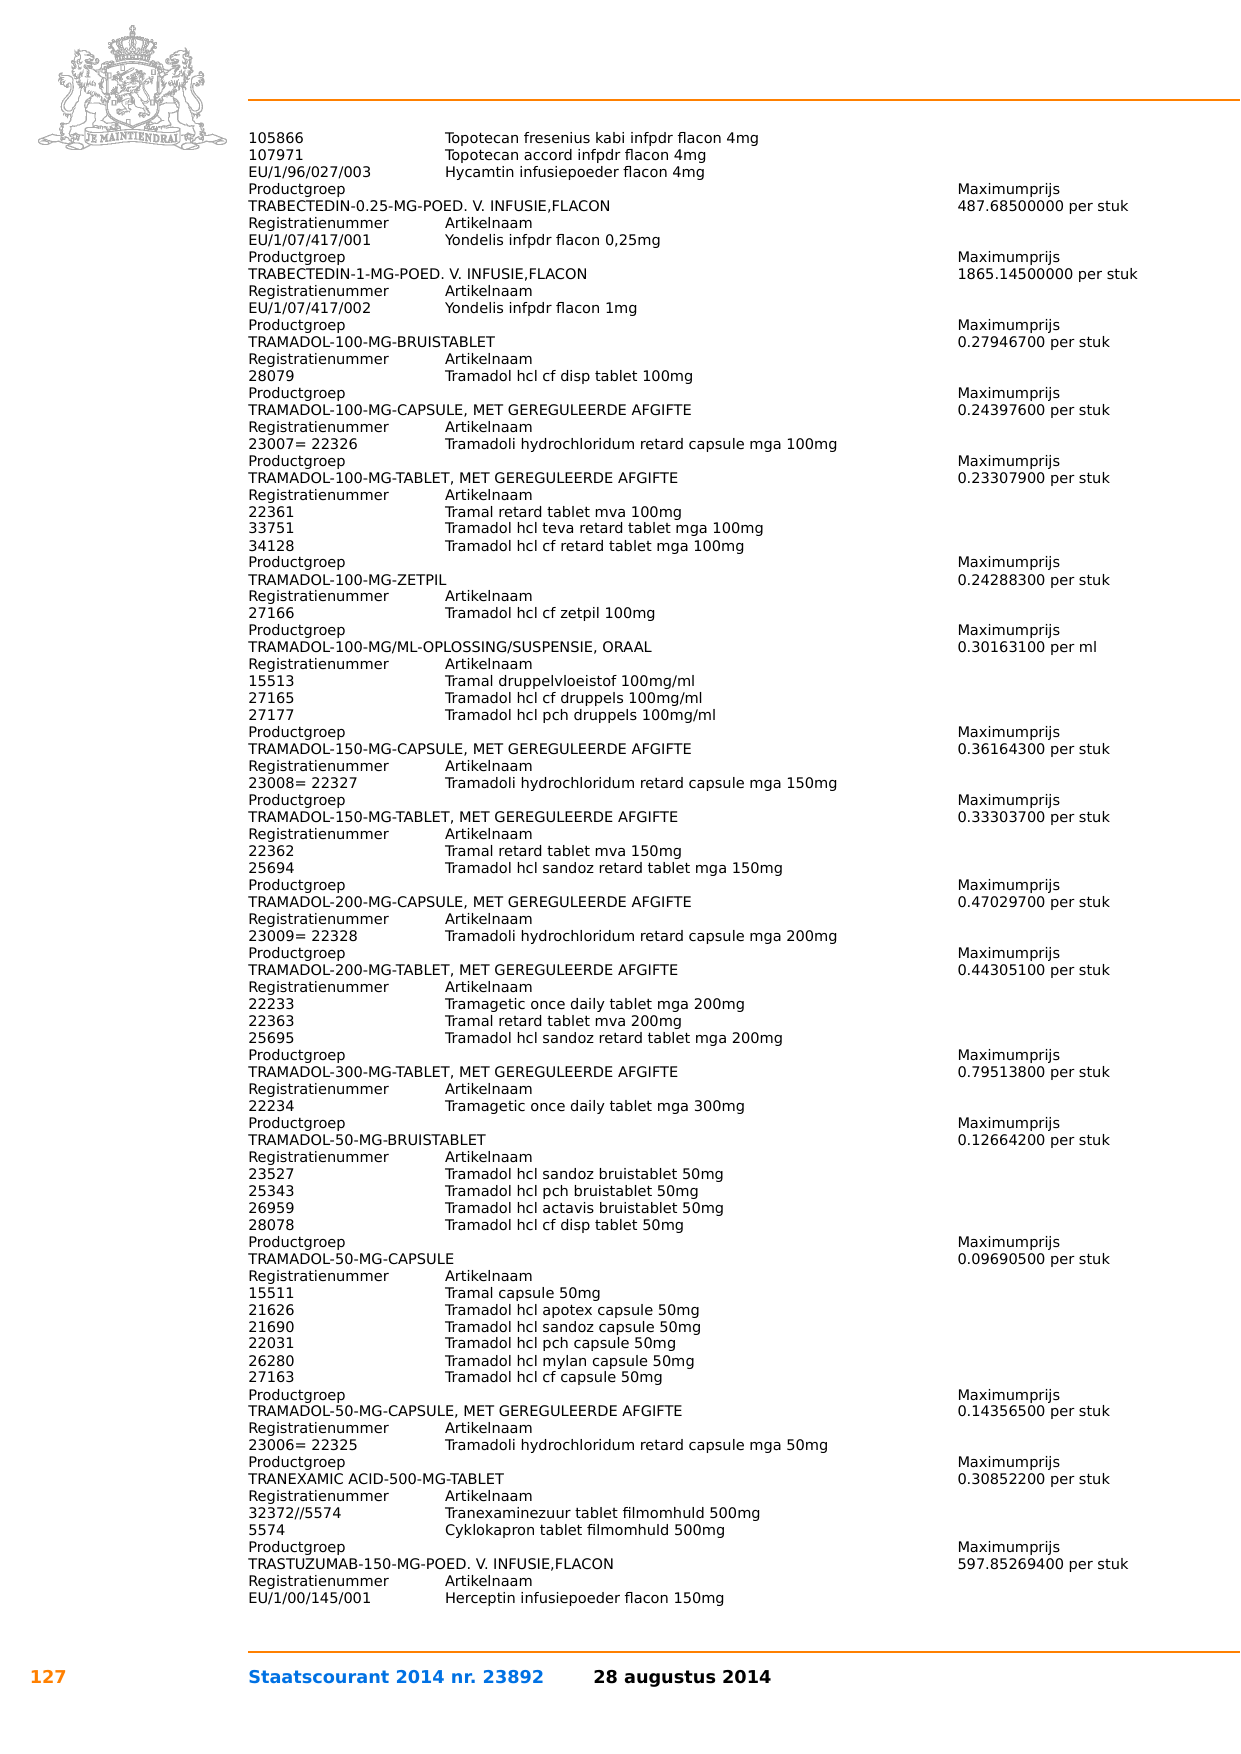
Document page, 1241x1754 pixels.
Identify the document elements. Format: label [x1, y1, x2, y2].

picture [38, 25, 227, 150]
